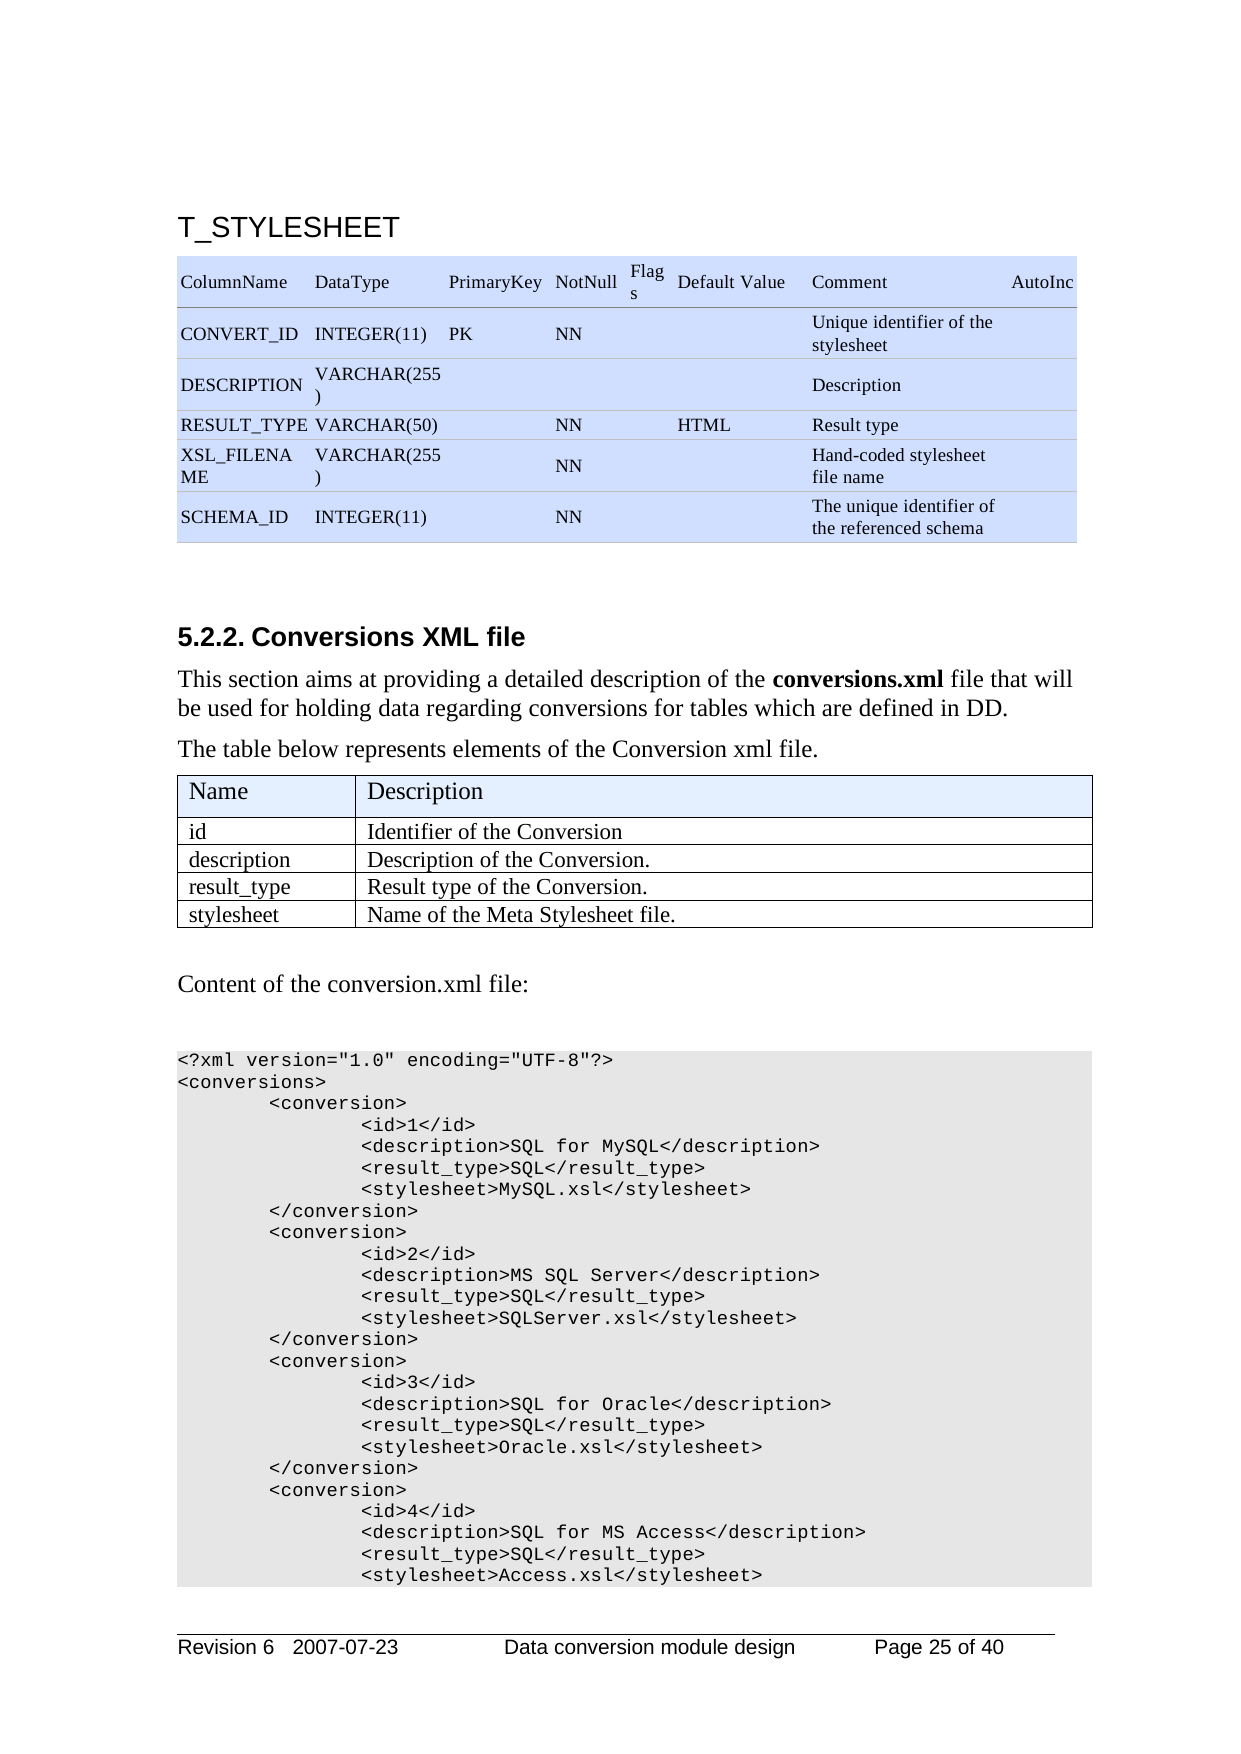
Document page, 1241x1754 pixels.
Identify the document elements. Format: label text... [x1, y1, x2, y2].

list <conversion> [177, 1094, 1092, 1115]
table_cell Description [809, 359, 1008, 410]
table_cell NN [552, 308, 627, 358]
table_cell VARCHAR(50) [311, 411, 446, 439]
list <stylesheet>MySQL.xsl</stylesheet> [177, 1179, 1092, 1201]
list <description>SQL for MySQL</description> [177, 1137, 1092, 1158]
table_cell [627, 359, 674, 410]
list <description>SQL for Oracle</description> [177, 1394, 1092, 1416]
table_cell [1008, 308, 1077, 358]
text This section aims at providing a detailed description of the conversions.xml file that will be used for holding data regarding conversions for tables which are defined in DD. [177, 664, 1092, 722]
list <id>4</id> [177, 1501, 1092, 1523]
table_header Description [356, 776, 1092, 817]
table_cell Result type of the Conversion. [356, 873, 1092, 899]
table_cell INTEGER(11) [311, 492, 446, 542]
table_cell [674, 308, 809, 358]
table_cell Identifier of the Conversion [356, 818, 1092, 844]
table_header Default Value [674, 256, 809, 307]
table_cell CONVERT_ID [177, 308, 311, 358]
table_cell [1008, 359, 1077, 410]
list <id>1</id> [177, 1115, 1092, 1137]
table_header PrimaryKey [446, 256, 552, 307]
table_cell Name of the Meta Stylesheet file. [356, 901, 1092, 927]
table_cell VARCHAR(255) [311, 359, 446, 410]
table_cell [674, 440, 809, 491]
list </conversion> [177, 1201, 1092, 1222]
table_cell [627, 440, 674, 491]
table_cell INTEGER(11) [311, 308, 446, 358]
list <id>3</id> [177, 1373, 1092, 1394]
table_cell [1008, 440, 1077, 491]
table_cell [446, 440, 552, 491]
table_cell [627, 411, 674, 439]
list <stylesheet>SQLServer.xsl</stylesheet> [177, 1308, 1092, 1330]
table_cell [627, 308, 674, 358]
table_cell Unique identifier of the stylesheet [809, 308, 1008, 358]
list <description>MS SQL Server</description> [177, 1265, 1092, 1287]
list <conversions> [177, 1072, 1092, 1094]
text Content of the conversion.xml file: [177, 969, 1092, 998]
table_header Flags [627, 256, 674, 307]
table_cell [627, 492, 674, 542]
table_cell NN [552, 492, 627, 542]
list <description>SQL for MS Access</description> [177, 1523, 1092, 1544]
table_cell Hand-coded stylesheet file name [809, 440, 1008, 491]
table_cell SCHEMA_ID [177, 492, 311, 542]
table_cell [674, 359, 809, 410]
table_header NotNull [552, 256, 627, 307]
table_cell [446, 411, 552, 439]
table_cell HTML [674, 411, 809, 439]
table_cell RESULT_TYPE [177, 411, 311, 439]
table_cell id [178, 818, 355, 844]
list <result_type>SQL</result_type> [177, 1544, 1092, 1566]
table_header AutoInc [1008, 256, 1077, 307]
table_cell [552, 359, 627, 410]
table_cell Result type [809, 411, 1008, 439]
list </conversion> [177, 1330, 1092, 1351]
table_cell [446, 359, 552, 410]
table_cell NN [552, 440, 627, 491]
table_cell XSL_FILENAME [177, 440, 311, 491]
table_cell NN [552, 411, 627, 439]
list <?xml version="1.0" encoding="UTF-8"?> [177, 1051, 1092, 1072]
list <result_type>SQL</result_type> [177, 1416, 1092, 1437]
table_cell [1008, 492, 1077, 542]
table_header Name [178, 776, 355, 817]
table_cell description [178, 845, 355, 872]
list <conversion> [177, 1351, 1092, 1373]
table_cell PK [446, 308, 552, 358]
table_cell DESCRIPTION [177, 359, 311, 410]
table_cell [446, 492, 552, 542]
text The table below represents elements of the Conversion xml file. [177, 734, 1092, 763]
table_cell VARCHAR(255) [311, 440, 446, 491]
table_cell stylesheet [178, 901, 355, 927]
list <conversion> [177, 1480, 1092, 1501]
list <result_type>SQL</result_type> [177, 1158, 1092, 1179]
list <stylesheet>Oracle.xsl</stylesheet> [177, 1437, 1092, 1458]
table_cell result_type [178, 873, 355, 899]
subtitle Conversions XML file [177, 621, 1092, 652]
table_header DataType [311, 256, 446, 307]
table_header Comment [809, 256, 1008, 307]
table_cell [1008, 411, 1077, 439]
list <conversion> [177, 1222, 1092, 1244]
subtitle T_STYLESHEET [177, 210, 1092, 244]
table_header ColumnName [177, 256, 311, 307]
list <stylesheet>Access.xsl</stylesheet> [177, 1566, 1092, 1587]
list <id>2</id> [177, 1244, 1092, 1265]
table_cell [674, 492, 809, 542]
table_cell The unique identifier of the referenced schema [809, 492, 1008, 542]
list </conversion> [177, 1458, 1092, 1480]
list <result_type>SQL</result_type> [177, 1287, 1092, 1308]
table_cell Description of the Conversion. [356, 845, 1092, 872]
